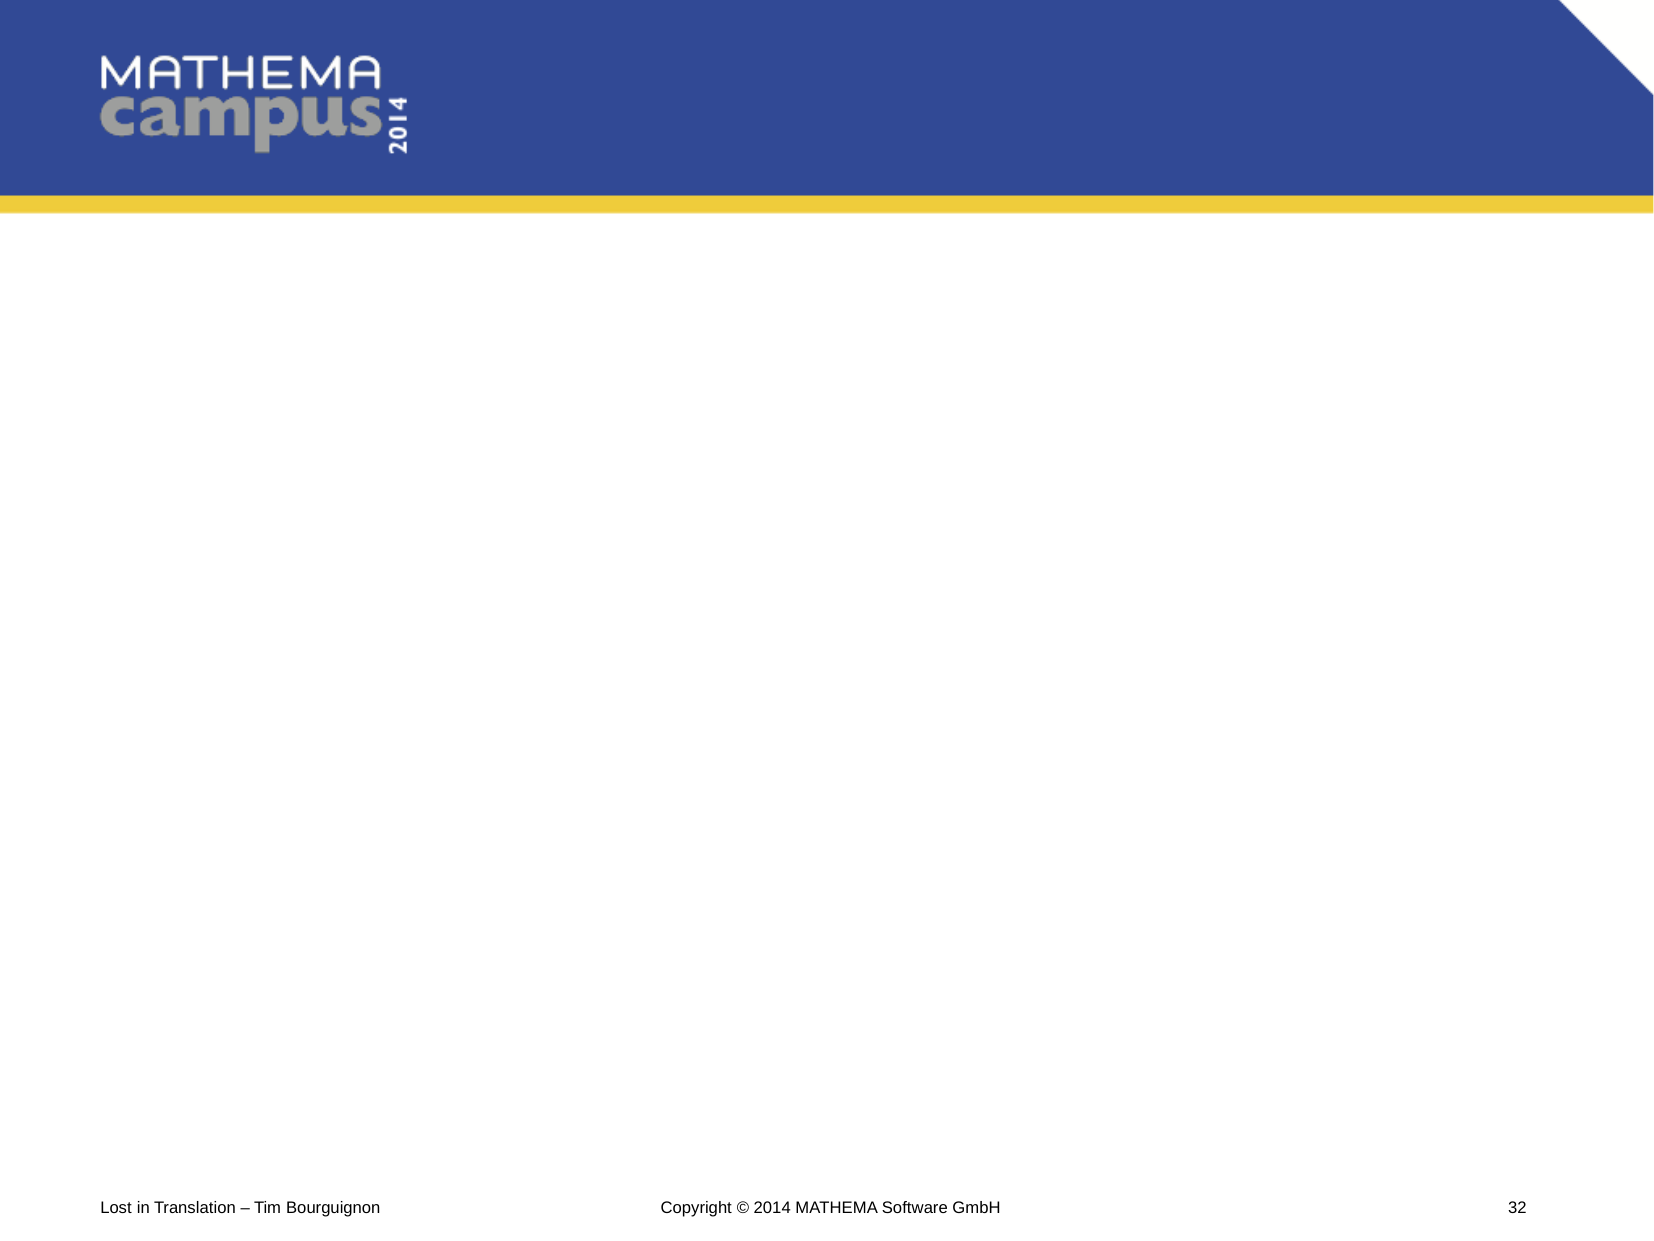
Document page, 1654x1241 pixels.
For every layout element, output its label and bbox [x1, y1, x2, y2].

picture [0, 0, 1654, 217]
